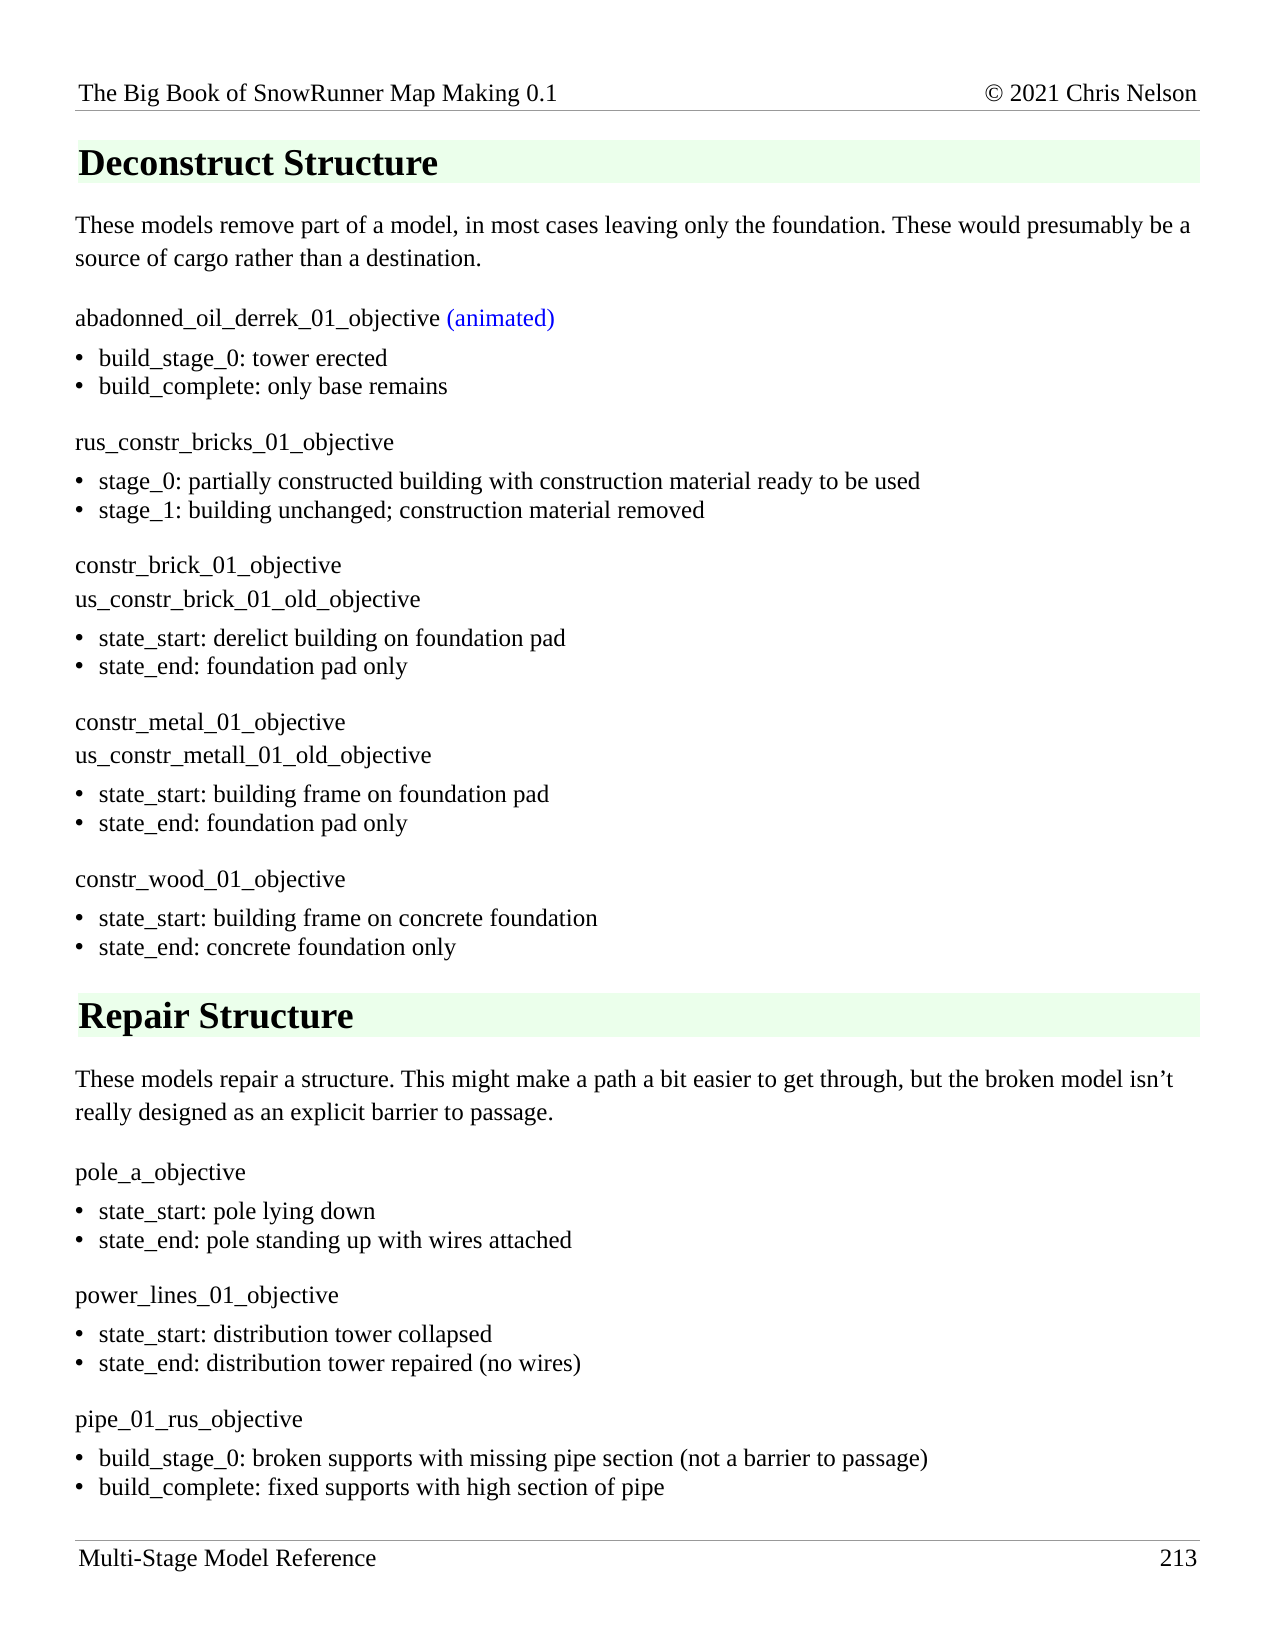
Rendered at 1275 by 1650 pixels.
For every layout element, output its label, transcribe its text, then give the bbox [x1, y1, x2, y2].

list state_end: distribution tower repaired (no wires) [75, 1348, 1200, 1377]
subtitle constr_metal_01_objective us_constr_metall_01_old_objective [75, 707, 1200, 769]
list build_stage_0: broken supports with missing pipe section (not a barrier to passage) [75, 1443, 1200, 1472]
subtitle constr_wood_01_objective [75, 864, 1200, 892]
list state_start: building frame on concrete foundation [75, 903, 1200, 932]
list state_start: pole lying down [75, 1196, 1200, 1225]
subtitle Deconstruct Structure [78, 140, 1200, 183]
subtitle pipe_01_rus_objective [75, 1404, 1200, 1433]
list stage_0: partially constructed building with construction material ready to be used [75, 466, 1200, 495]
subtitle constr_brick_01_objective us_constr_brick_01_old_objective [75, 551, 1200, 612]
list state_end: foundation pad only [75, 808, 1200, 837]
list state_start: distribution tower collapsed [75, 1319, 1200, 1348]
list state_start: derelict building on foundation pad [75, 623, 1200, 651]
list state_start: building frame on foundation pad [75, 779, 1200, 808]
list state_end: pole standing up with wires attached [75, 1225, 1200, 1253]
list state_end: concrete foundation only [75, 932, 1200, 960]
list stage_1: building unchanged; construction material removed [75, 495, 1200, 524]
list build_stage_0: tower erected [75, 343, 1200, 371]
text These models repair a structure. This might make a path a bit easier to get through, but the broken model isn’t really designed as an explicit barrier to passage. [75, 1064, 1200, 1126]
list build_complete: only base remains [75, 371, 1200, 400]
list state_end: foundation pad only [75, 651, 1200, 680]
subtitle pole_a_objective [75, 1157, 1200, 1186]
list build_complete: fixed supports with high section of pipe [75, 1472, 1200, 1501]
subtitle abadonned_oil_derrek_01_objective (animated) [75, 303, 1200, 332]
text These models remove part of a model, in most cases leaving only the foundation. These would presumably be a source of cargo rather than a destination. [75, 211, 1200, 272]
subtitle Repair Structure [78, 993, 1200, 1037]
subtitle power_lines_01_objective [75, 1281, 1200, 1309]
subtitle rus_constr_bricks_01_objective [75, 427, 1200, 456]
